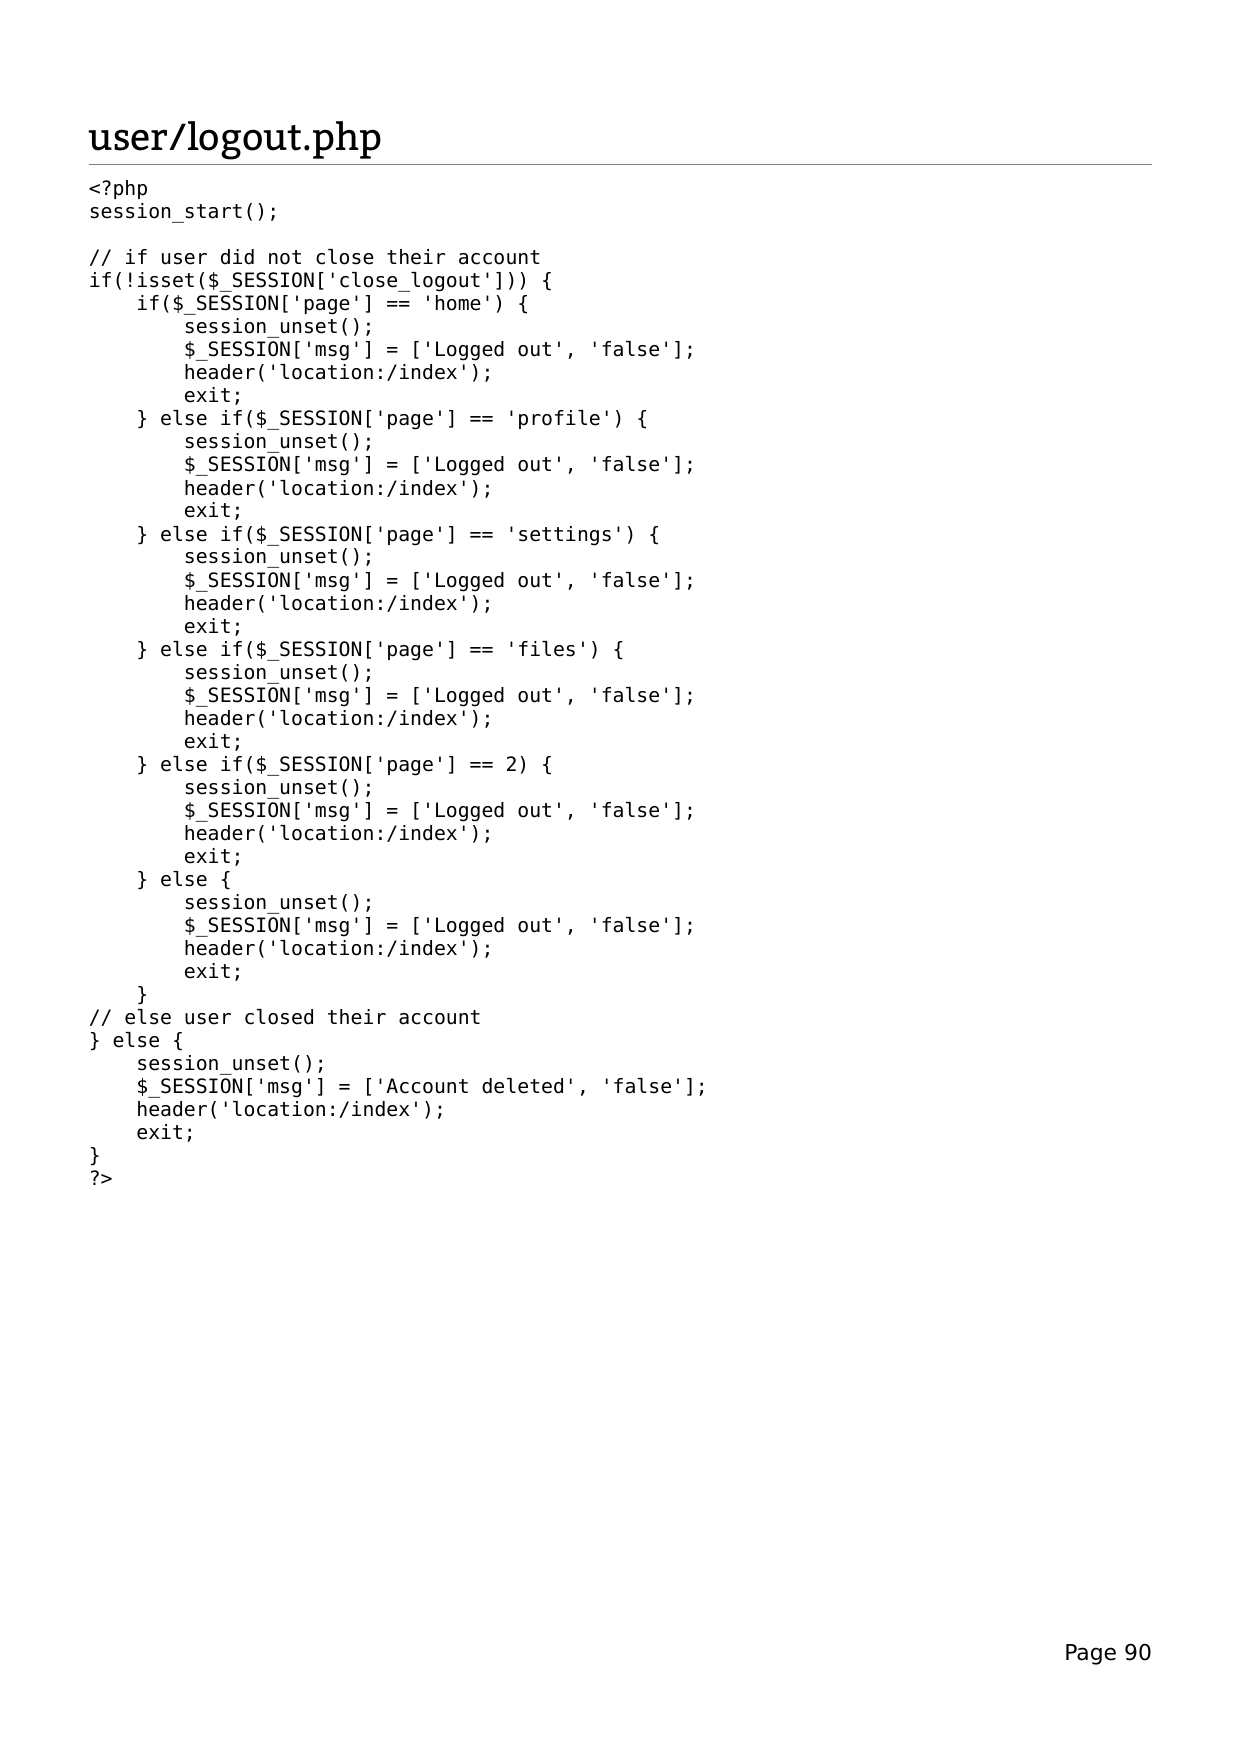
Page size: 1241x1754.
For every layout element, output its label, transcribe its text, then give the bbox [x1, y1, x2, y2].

text $_SESSION['msg'] = ['Logged out', 'false']; [88, 569, 1152, 592]
text } else { [88, 1029, 1152, 1052]
text header('location:/index'); [88, 361, 1152, 384]
text ?> [88, 1167, 1152, 1190]
text session_unset(); [88, 891, 1152, 914]
text header('location:/index'); [88, 1098, 1152, 1121]
text if($_SESSION['page'] == 'home') { [88, 292, 1152, 315]
text session_unset(); [88, 315, 1152, 338]
subtitle user/logout.php [88, 113, 1152, 165]
text $_SESSION['msg'] = ['Logged out', 'false']; [88, 338, 1152, 361]
text <?php [88, 177, 1152, 200]
text } else if($_SESSION['page'] == 2) { [88, 753, 1152, 776]
text } [88, 1144, 1152, 1167]
text session_unset(); [88, 546, 1152, 569]
text } else { [88, 868, 1152, 891]
text exit; [88, 730, 1152, 753]
text session_unset(); [88, 1052, 1152, 1075]
text exit; [88, 845, 1152, 868]
text exit; [88, 499, 1152, 523]
text // else user closed their account [88, 1006, 1152, 1029]
text } else if($_SESSION['page'] == 'settings') { [88, 523, 1152, 546]
text } else if($_SESSION['page'] == 'profile') { [88, 407, 1152, 431]
text header('location:/index'); [88, 592, 1152, 615]
text $_SESSION['msg'] = ['Logged out', 'false']; [88, 799, 1152, 822]
text exit; [88, 1121, 1152, 1144]
text session_unset(); [88, 661, 1152, 684]
text $_SESSION['msg'] = ['Account deleted', 'false']; [88, 1075, 1152, 1098]
text } [88, 983, 1152, 1006]
text header('location:/index'); [88, 822, 1152, 845]
text exit; [88, 384, 1152, 407]
text session_unset(); [88, 431, 1152, 453]
text } else if($_SESSION['page'] == 'files') { [88, 638, 1152, 661]
text header('location:/index'); [88, 707, 1152, 730]
text session_unset(); [88, 776, 1152, 799]
text exit; [88, 960, 1152, 983]
text $_SESSION['msg'] = ['Logged out', 'false']; [88, 453, 1152, 477]
text header('location:/index'); [88, 937, 1152, 960]
text $_SESSION['msg'] = ['Logged out', 'false']; [88, 684, 1152, 707]
text if(!isset($_SESSION['close_logout'])) { [88, 269, 1152, 292]
text $_SESSION['msg'] = ['Logged out', 'false']; [88, 914, 1152, 937]
text session_start(); [88, 200, 1152, 223]
text // if user did not close their account [88, 246, 1152, 269]
text header('location:/index'); [88, 477, 1152, 499]
text exit; [88, 615, 1152, 638]
